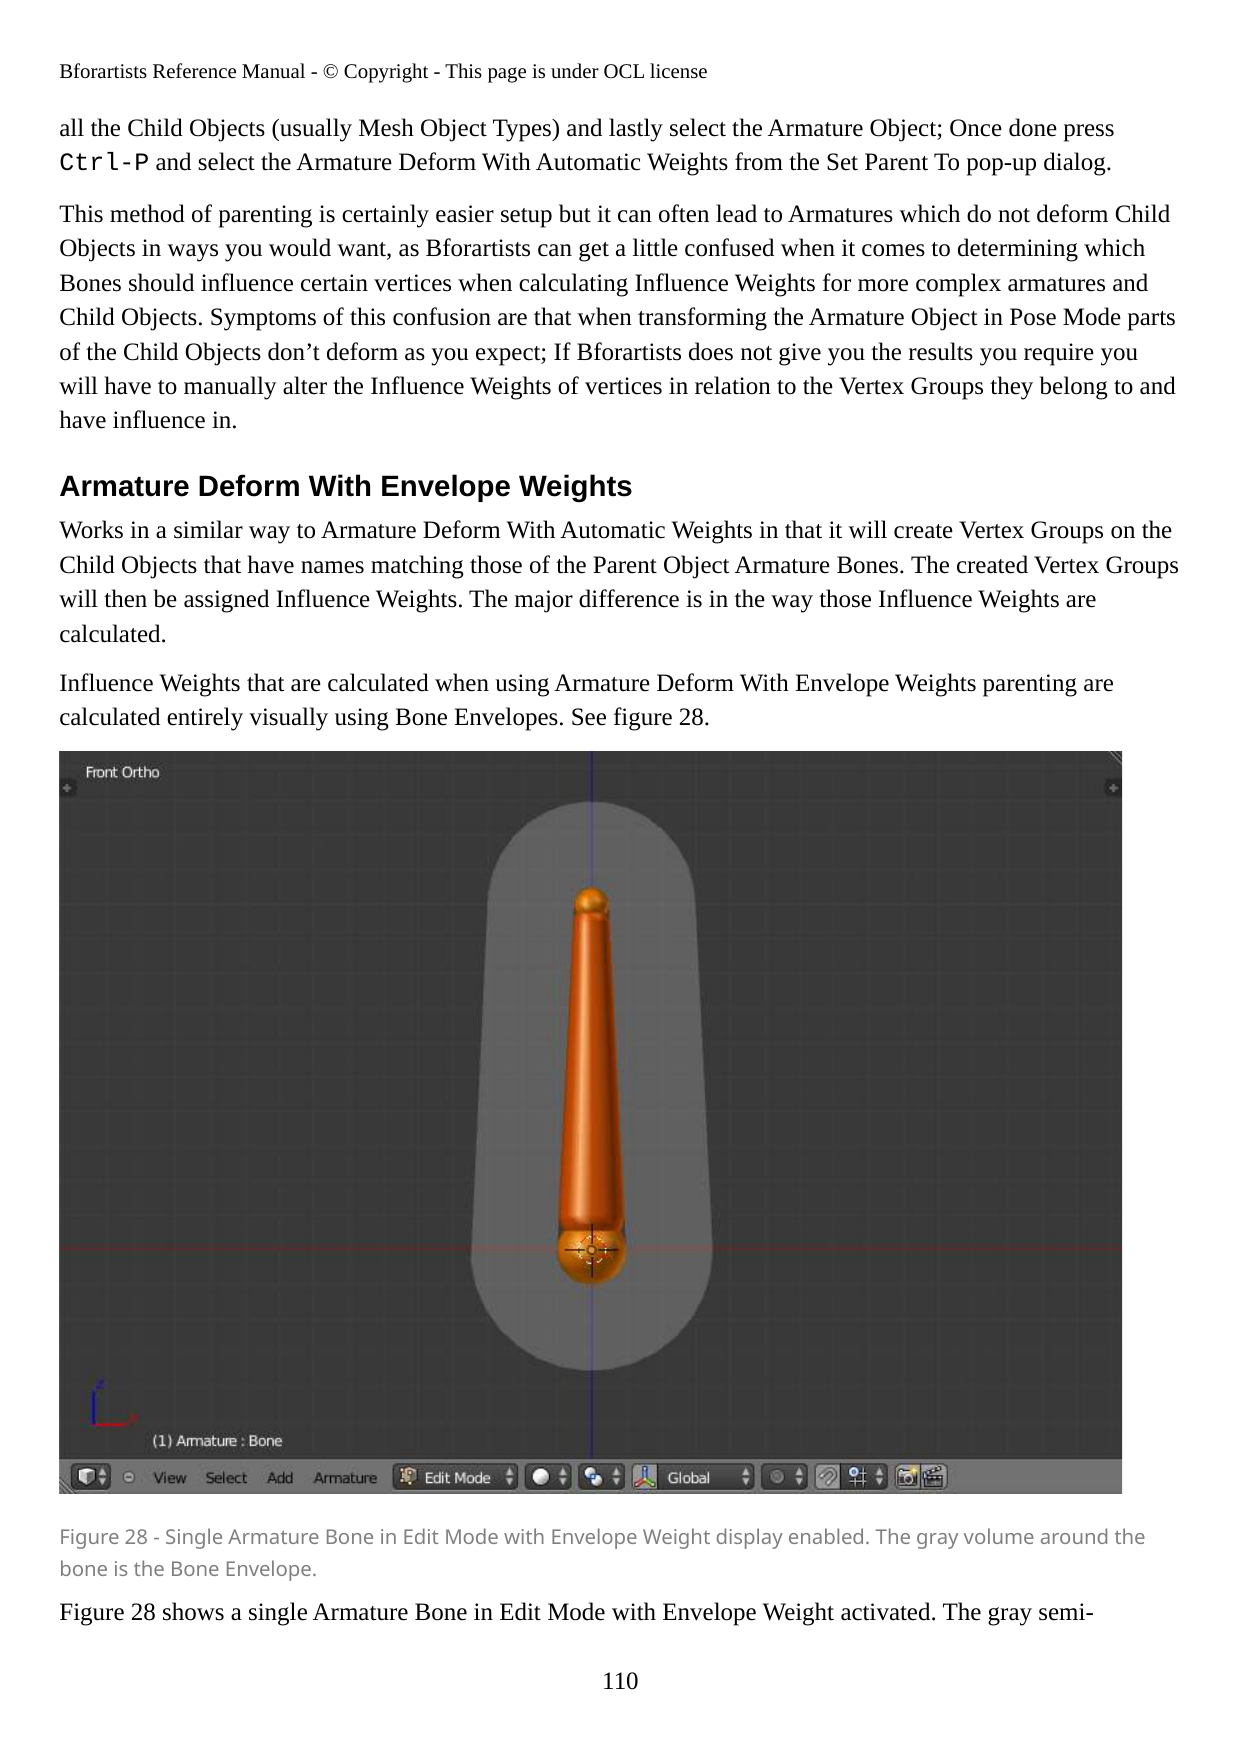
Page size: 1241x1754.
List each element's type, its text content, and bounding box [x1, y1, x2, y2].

text Works in a similar way to Armature Deform With Automatic Weights in that it will create Vertex Groups on the Child Objects that have names matching those of the Parent Object Armature Bones. The created Vertex Groups will then be assigned Influence Weights. The major difference is in the way those Influence Weights are calculated. [59, 515, 1181, 648]
subtitle Armature Deform With Envelope Weights [59, 469, 1181, 503]
picture [59, 751, 1123, 1494]
text This method of parenting is certainly easier setup but it can often lead to Armatures which do not deform Child Objects in ways you would want, as Bforartists can get a little confused when it comes to determining which Bones should influence certain vertices when calculating Influence Weights for more complex armatures and Child Objects. Symptoms of this confusion are that when transforming the Armature Object in Pose Mode parts of the Child Objects don’t deform as you expect; If Bforartists does not give you the results you require you will have to manually alter the Influence Weights of vertices in relation to the Vertex Groups they belong to and have influence in. [59, 199, 1181, 434]
text Figure 28 - Single Armature Bone in Edit Mode with Envelope Weight display enabled. The gray volume around the bone is the Bone Envelope. [59, 1519, 1181, 1582]
text all the Child Objects (usually Mesh Object Types) and lastly select the Armature Object; Once done press Ctrl-P and select the Armature Deform With Automatic Weights from the Set Parent To pop-up dialog. [59, 113, 1181, 178]
text Influence Weights that are calculated when using Armature Deform With Envelope Weights parenting are calculated entirely visually using Bone Envelopes. See figure 28. [59, 668, 1181, 731]
text Figure 28 shows a single Armature Bone in Edit Mode with Envelope Weight activated. The gray semi- [59, 1597, 1181, 1625]
